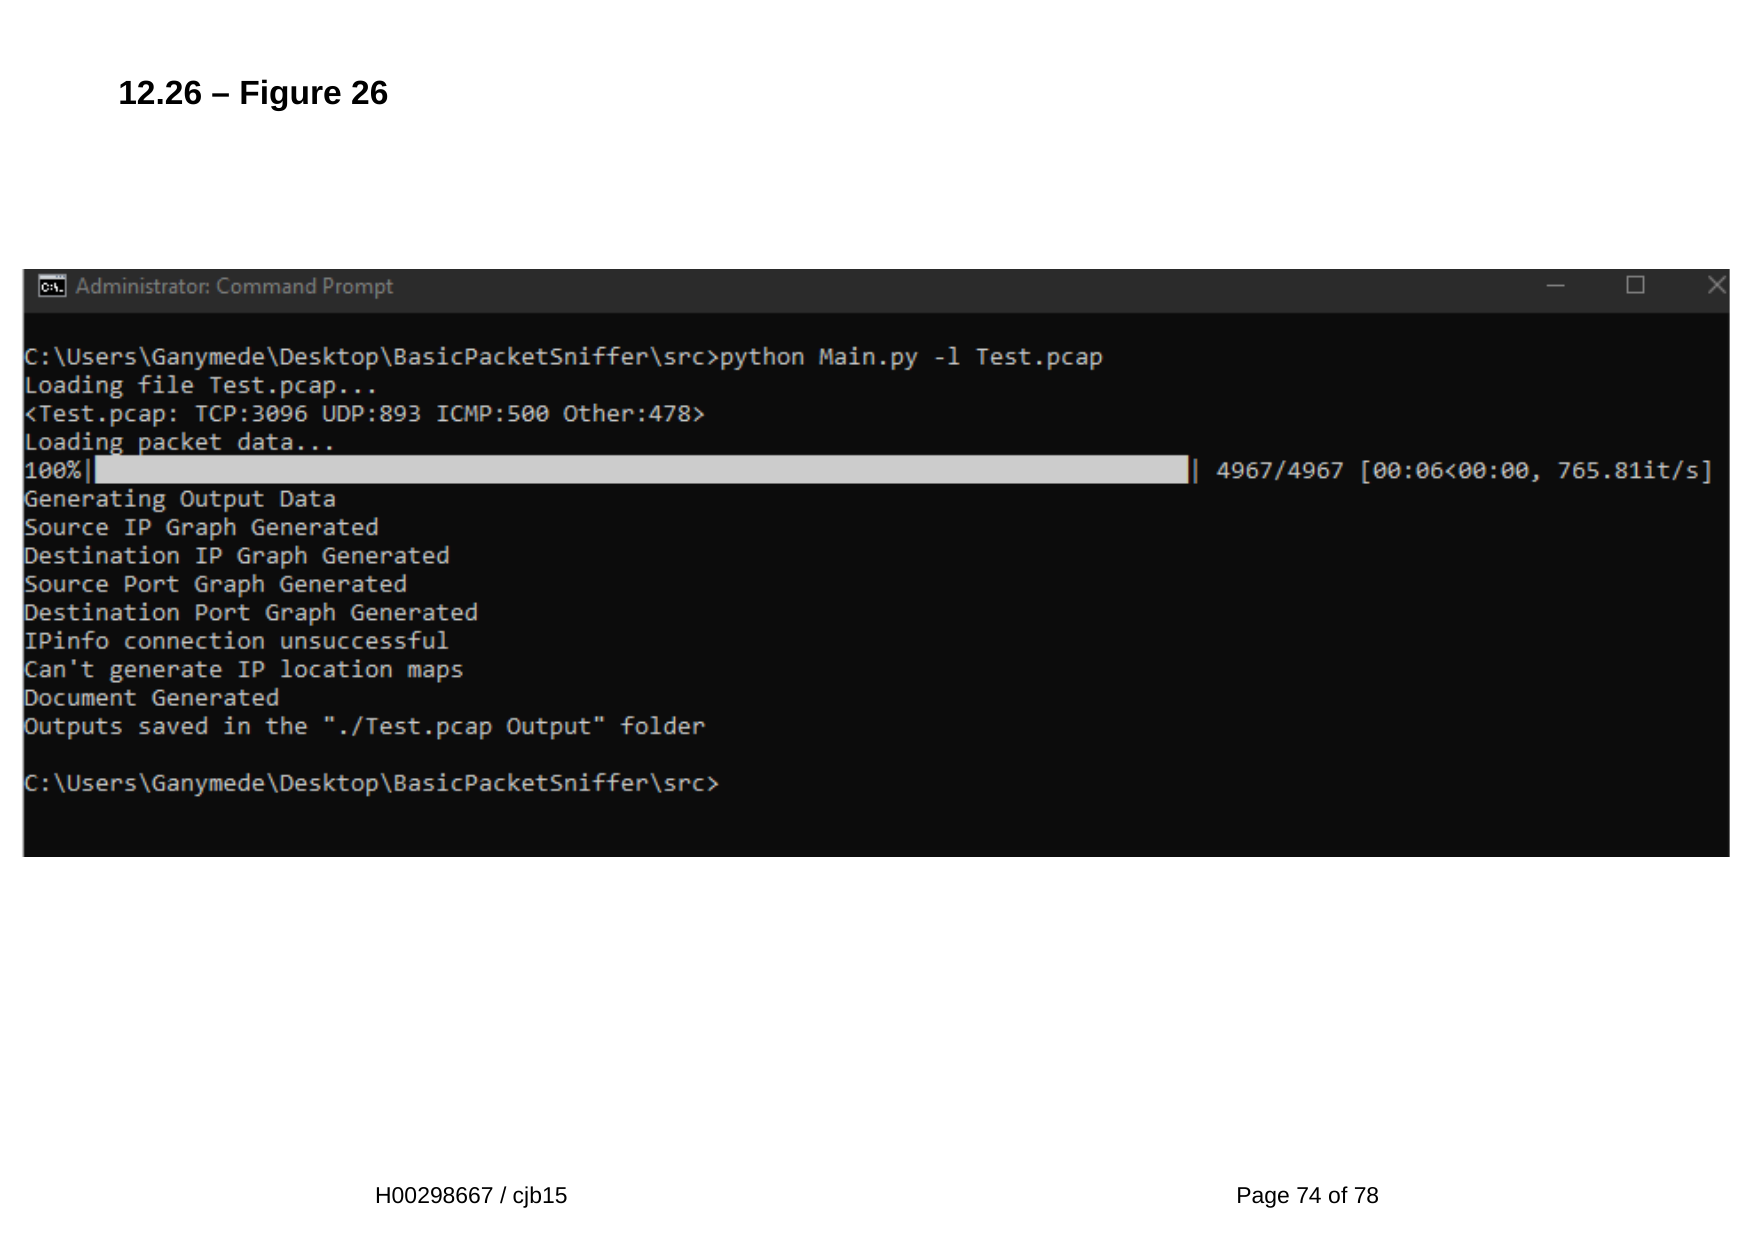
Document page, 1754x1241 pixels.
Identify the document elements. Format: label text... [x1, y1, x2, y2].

picture [12, 269, 1730, 857]
subtitle 12.26 – Figure 26 [118, 73, 1636, 112]
